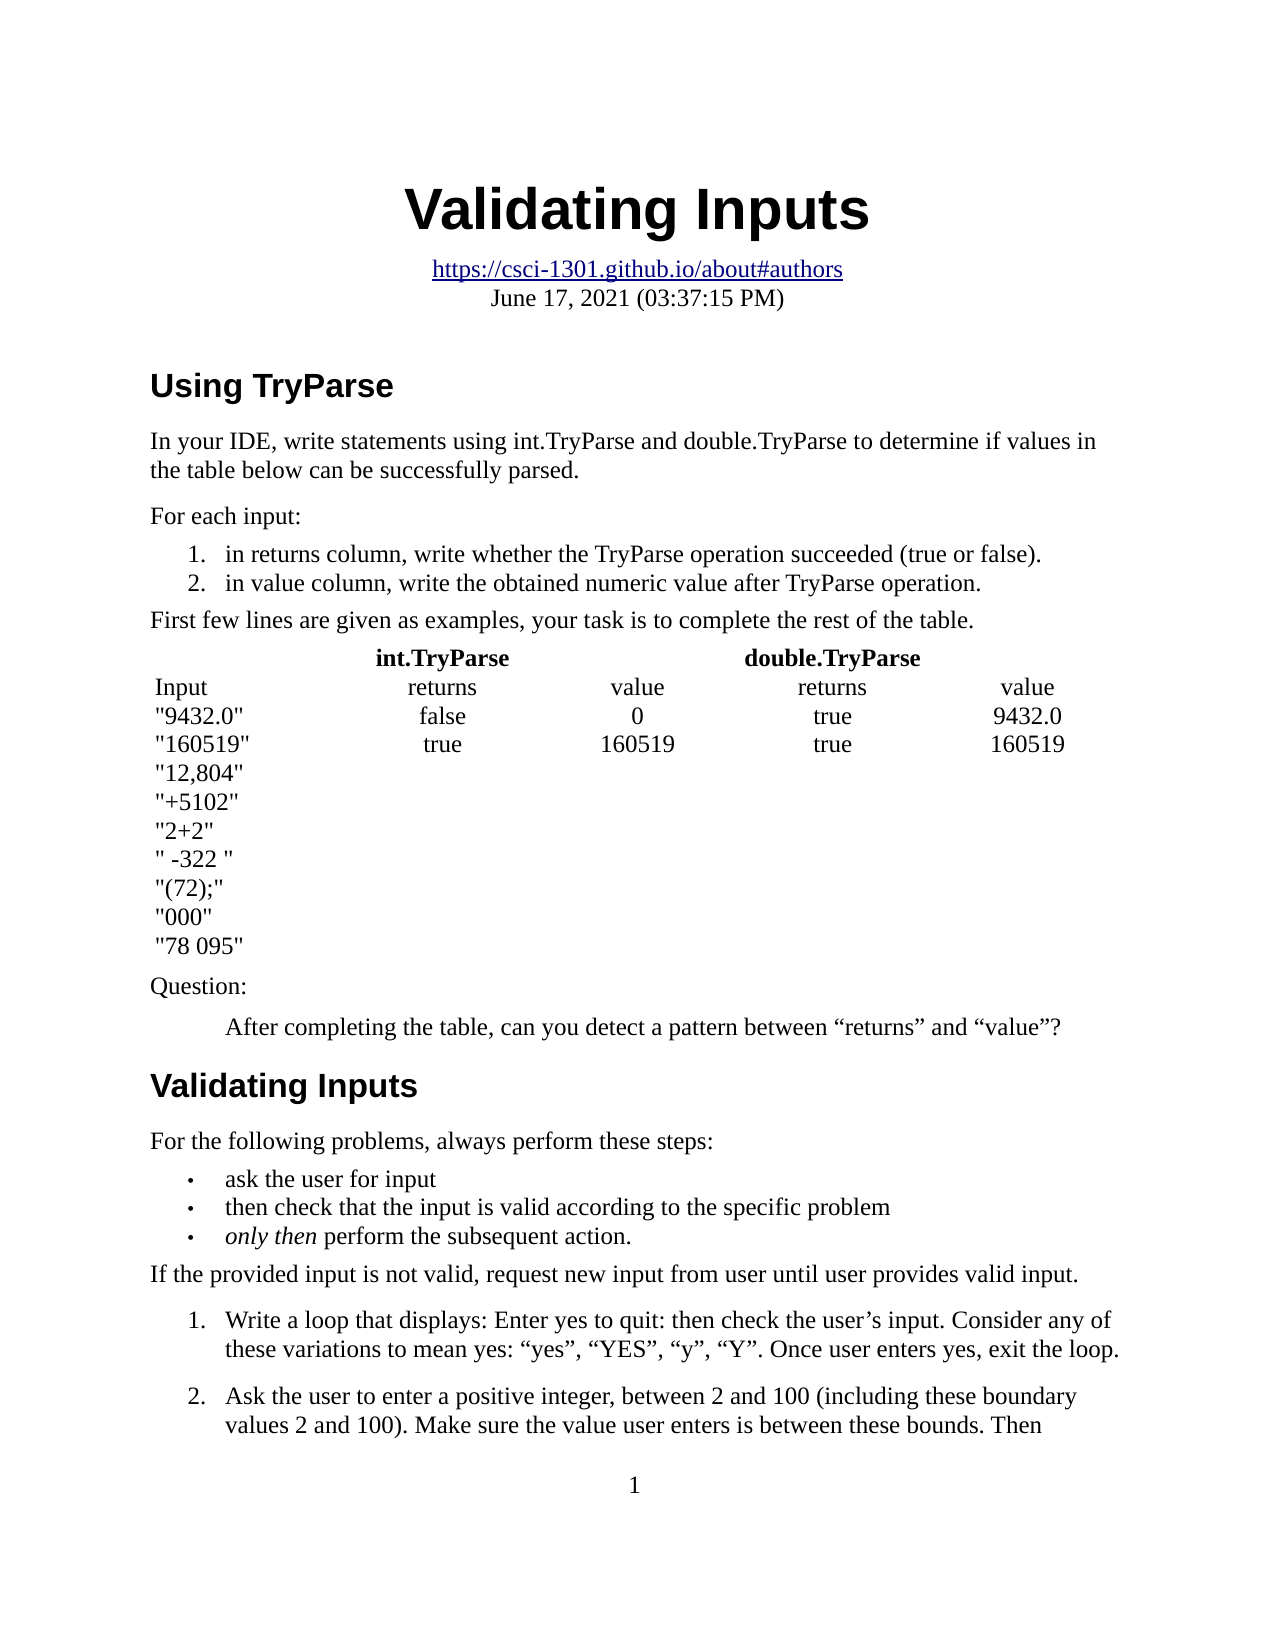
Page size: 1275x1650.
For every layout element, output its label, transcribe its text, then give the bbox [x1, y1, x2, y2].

table_cell returns [345, 672, 540, 701]
table_header [930, 643, 1125, 672]
table_cell [930, 758, 1125, 787]
table_cell [735, 931, 930, 959]
table_cell returns [735, 672, 930, 701]
table_cell [540, 787, 735, 816]
table_cell [540, 873, 735, 902]
list in returns column, write whether the TryParse operation succeeded (true or false). [187, 539, 1125, 568]
table_cell Input [150, 672, 345, 701]
table_cell "160519" [150, 730, 345, 758]
table_cell [735, 787, 930, 816]
table_cell 160519 [540, 730, 735, 758]
table_cell [735, 902, 930, 931]
text For each input: [150, 501, 1125, 530]
table_cell [345, 845, 540, 873]
table_cell 0 [540, 701, 735, 729]
table_cell [345, 758, 540, 787]
list ask the user for input [187, 1164, 1125, 1192]
table_header [150, 643, 345, 672]
table_cell 160519 [930, 730, 1125, 758]
table_cell value [930, 672, 1125, 701]
table_cell value [540, 672, 735, 701]
table_cell true [345, 730, 540, 758]
text First few lines are given as examples, your task is to complete the rest of the table. [150, 606, 1125, 634]
table_cell [930, 845, 1125, 873]
table_cell [540, 931, 735, 959]
text June 17, 2021 (03:37:15 PM) [150, 283, 1125, 312]
table_cell [345, 787, 540, 816]
table_cell [540, 845, 735, 873]
table_cell [540, 758, 735, 787]
table_header int.TryParse [345, 643, 540, 672]
table_cell [540, 902, 735, 931]
table_cell "2+2" [150, 816, 345, 844]
table_cell [930, 902, 1125, 931]
table_cell false [345, 701, 540, 729]
table_cell "12,804" [150, 758, 345, 787]
table_cell "78 095" [150, 931, 345, 959]
table_cell [345, 873, 540, 902]
list in value column, write the obtained numeric value after TryParse operation. [187, 568, 1125, 597]
text If the provided input is not valid, request new input from user until user provides valid input. [150, 1259, 1125, 1288]
text For the following problems, always perform these steps: [150, 1126, 1125, 1155]
list Ask the user to enter a positive integer, between 2 and 100 (including these boundary values 2 and 100). Make sure the value user enters is between these bounds. Then [187, 1381, 1125, 1438]
table_cell "9432.0" [150, 701, 345, 729]
table_cell [930, 873, 1125, 902]
table_cell true [735, 701, 930, 729]
table_cell "(72);" [150, 873, 345, 902]
text After completing the table, can you detect a pattern between “returns” and “value”? [225, 1012, 1125, 1041]
text In your IDE, write statements using int.TryParse and double.TryParse to determine if values in the table below can be successfully parsed. [150, 426, 1125, 483]
table_cell 9432.0 [930, 701, 1125, 729]
table_cell [345, 816, 540, 844]
table_cell true [735, 730, 930, 758]
list Write a loop that displays: Enter yes to quit: then check the user’s input. Consider any of these variations to mean yes: “yes”, “YES”, “y”, “Y”. Once user enters yes, exit the loop. [187, 1306, 1125, 1363]
table_cell [345, 931, 540, 959]
table_cell [735, 845, 930, 873]
table_header [540, 643, 735, 672]
table_cell "000" [150, 902, 345, 931]
table_header double.TryParse [735, 643, 930, 672]
table_cell [735, 873, 930, 902]
list only then perform the subsequent action. [187, 1221, 1125, 1250]
text https://csci-1301.github.io/about#authors [150, 254, 1125, 283]
table_cell [540, 816, 735, 844]
table_cell [930, 787, 1125, 816]
list then check that the input is valid according to the specific problem [187, 1192, 1125, 1221]
table_cell [735, 816, 930, 844]
table_cell [930, 931, 1125, 959]
table_cell [735, 758, 930, 787]
table_cell [930, 816, 1125, 844]
text Question: [150, 971, 1125, 1000]
table_cell [345, 902, 540, 931]
table_cell "+5102" [150, 787, 345, 816]
subtitle Using TryParse [150, 366, 1125, 404]
subtitle Validating Inputs [150, 1066, 1125, 1104]
table_cell " -322 " [150, 845, 345, 873]
title Validating Inputs [150, 175, 1125, 242]
